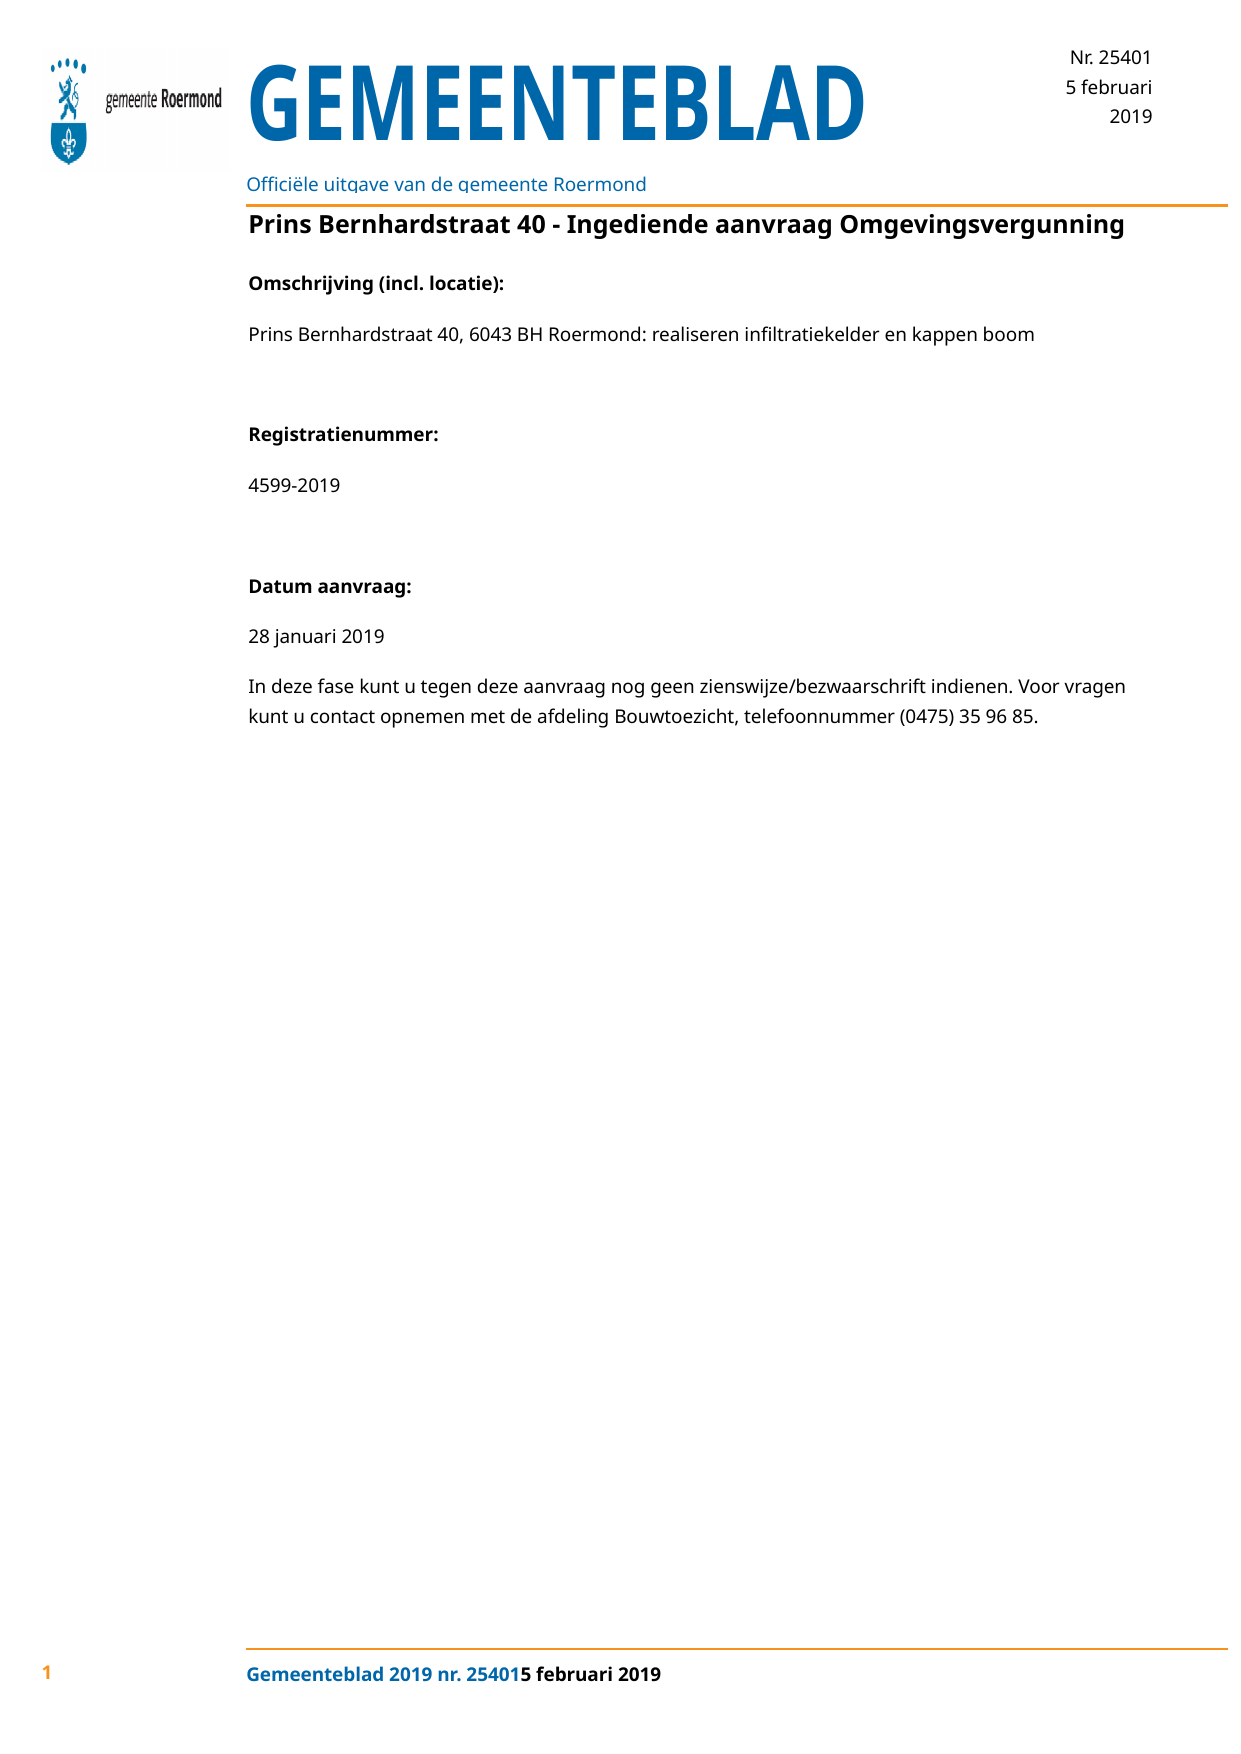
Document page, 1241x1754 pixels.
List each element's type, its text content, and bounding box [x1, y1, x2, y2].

text Datum aanvraag: [248, 573, 1152, 598]
text 28 januari 2019 [248, 623, 1152, 649]
picture [41, 47, 231, 172]
text Registratienummer: [248, 422, 1152, 447]
text In deze fase kunt u tegen deze aanvraag nog geen zienswijze/bezwaarschrift indienen. Voor vragen kunt u contact opnemen met de afdeling Bouwtoezicht, telefoonnummer (0475) 35 96 85. [248, 674, 1152, 729]
text Prins Bernhardstraat 40 - Ingediende aanvraag Omgevingsvergunning [248, 207, 1152, 241]
text Prins Bernhardstraat 40, 6043 BH Roermond: realiseren infiltratiekelder en kappen boom [248, 321, 1152, 346]
text 4599-2019 [248, 472, 1152, 498]
text Omschrijving (incl. locatie): [248, 270, 1152, 296]
